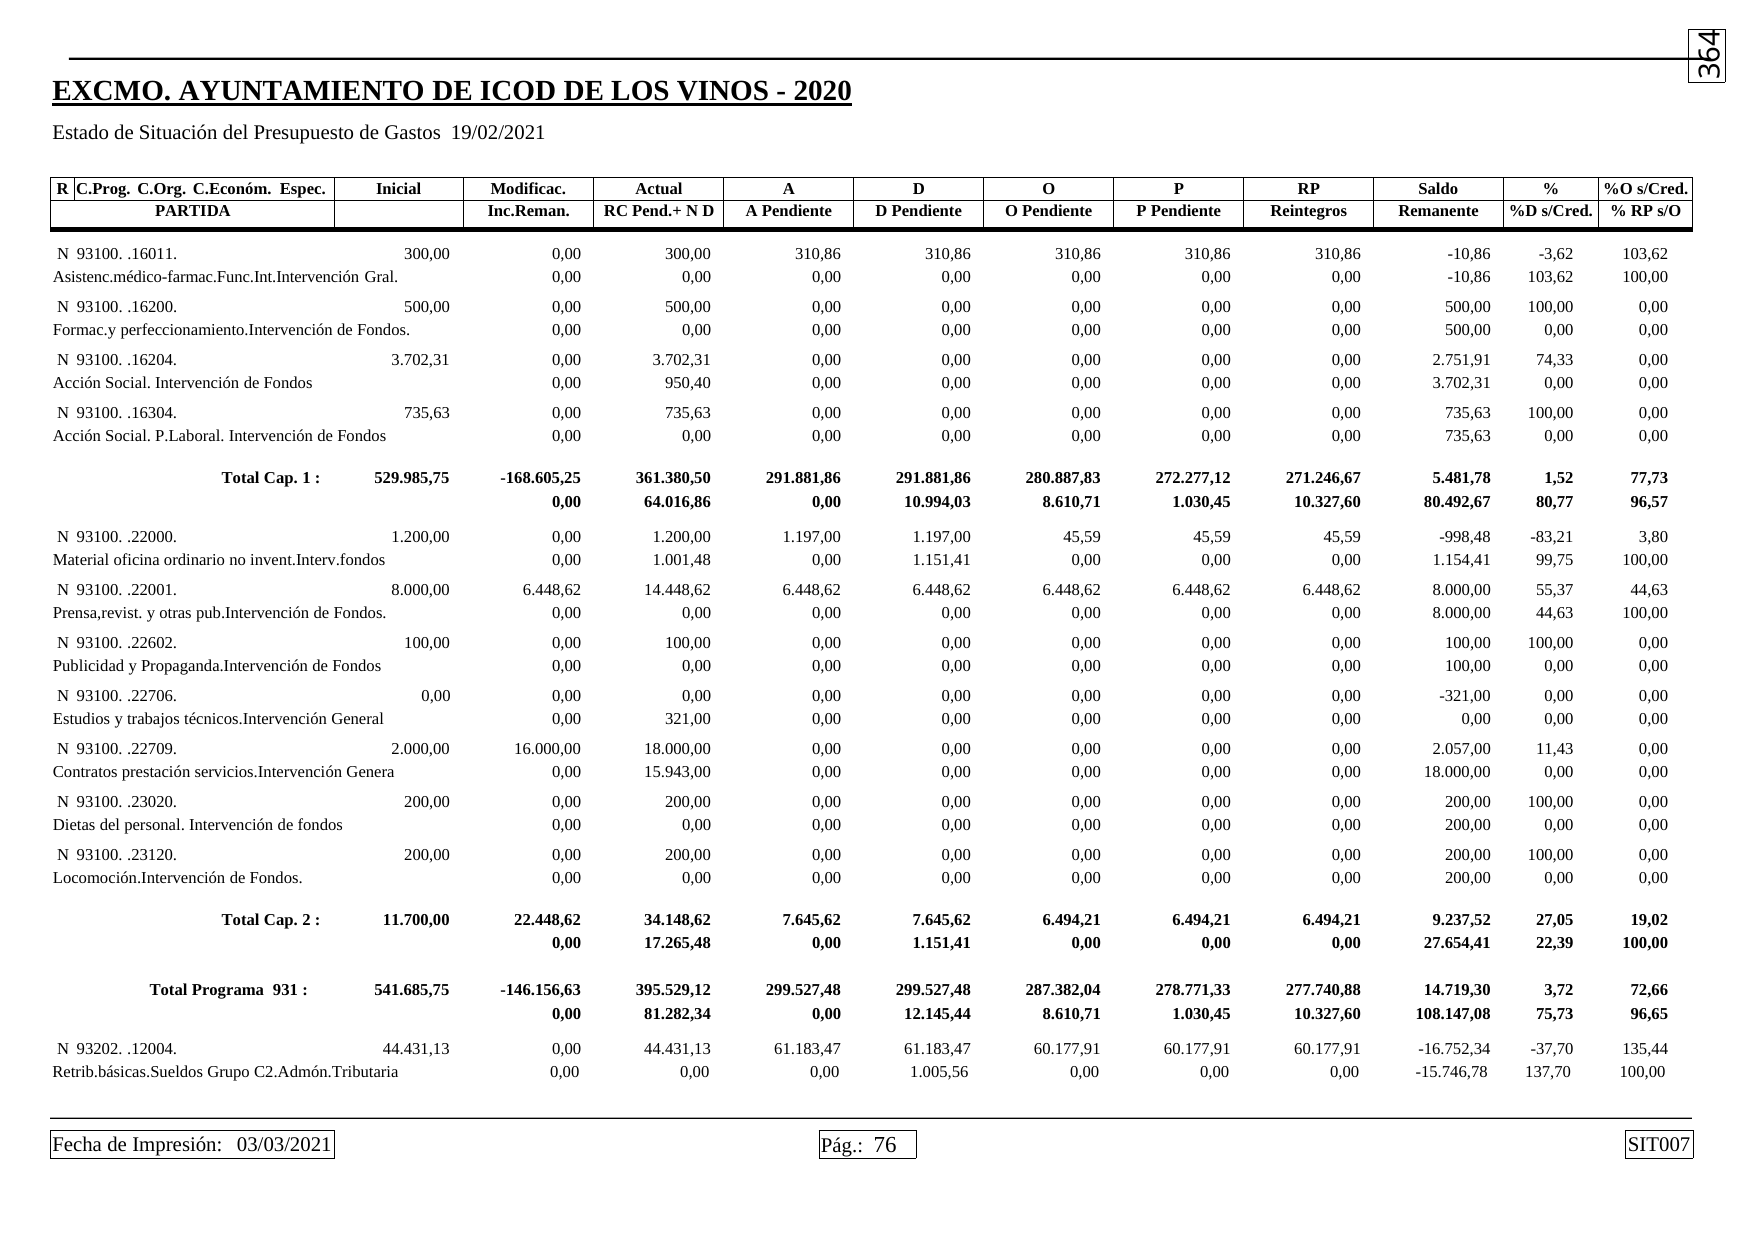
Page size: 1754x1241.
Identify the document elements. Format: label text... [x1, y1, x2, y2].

subtitle EXCMO. AYUNTAMIENTO DE ICOD DE LOS VINOS - 2020 [52, 73, 1704, 107]
text 137,70 100,00 [1525, 1063, 1704, 1081]
text Retrib.básicas.Sueldos Grupo C2.Admón.Tributaria [52, 1063, 404, 1081]
text 364 [1689, 31, 1724, 82]
text 0,00 0,00 1.005,56 0,00 0,00 0,00 -15.746,78 [680, 1063, 1493, 1081]
text 0,00 [550, 1063, 584, 1081]
text Estado de Situación del Presupuesto de Gastos 19/02/2021 [52, 120, 1704, 144]
